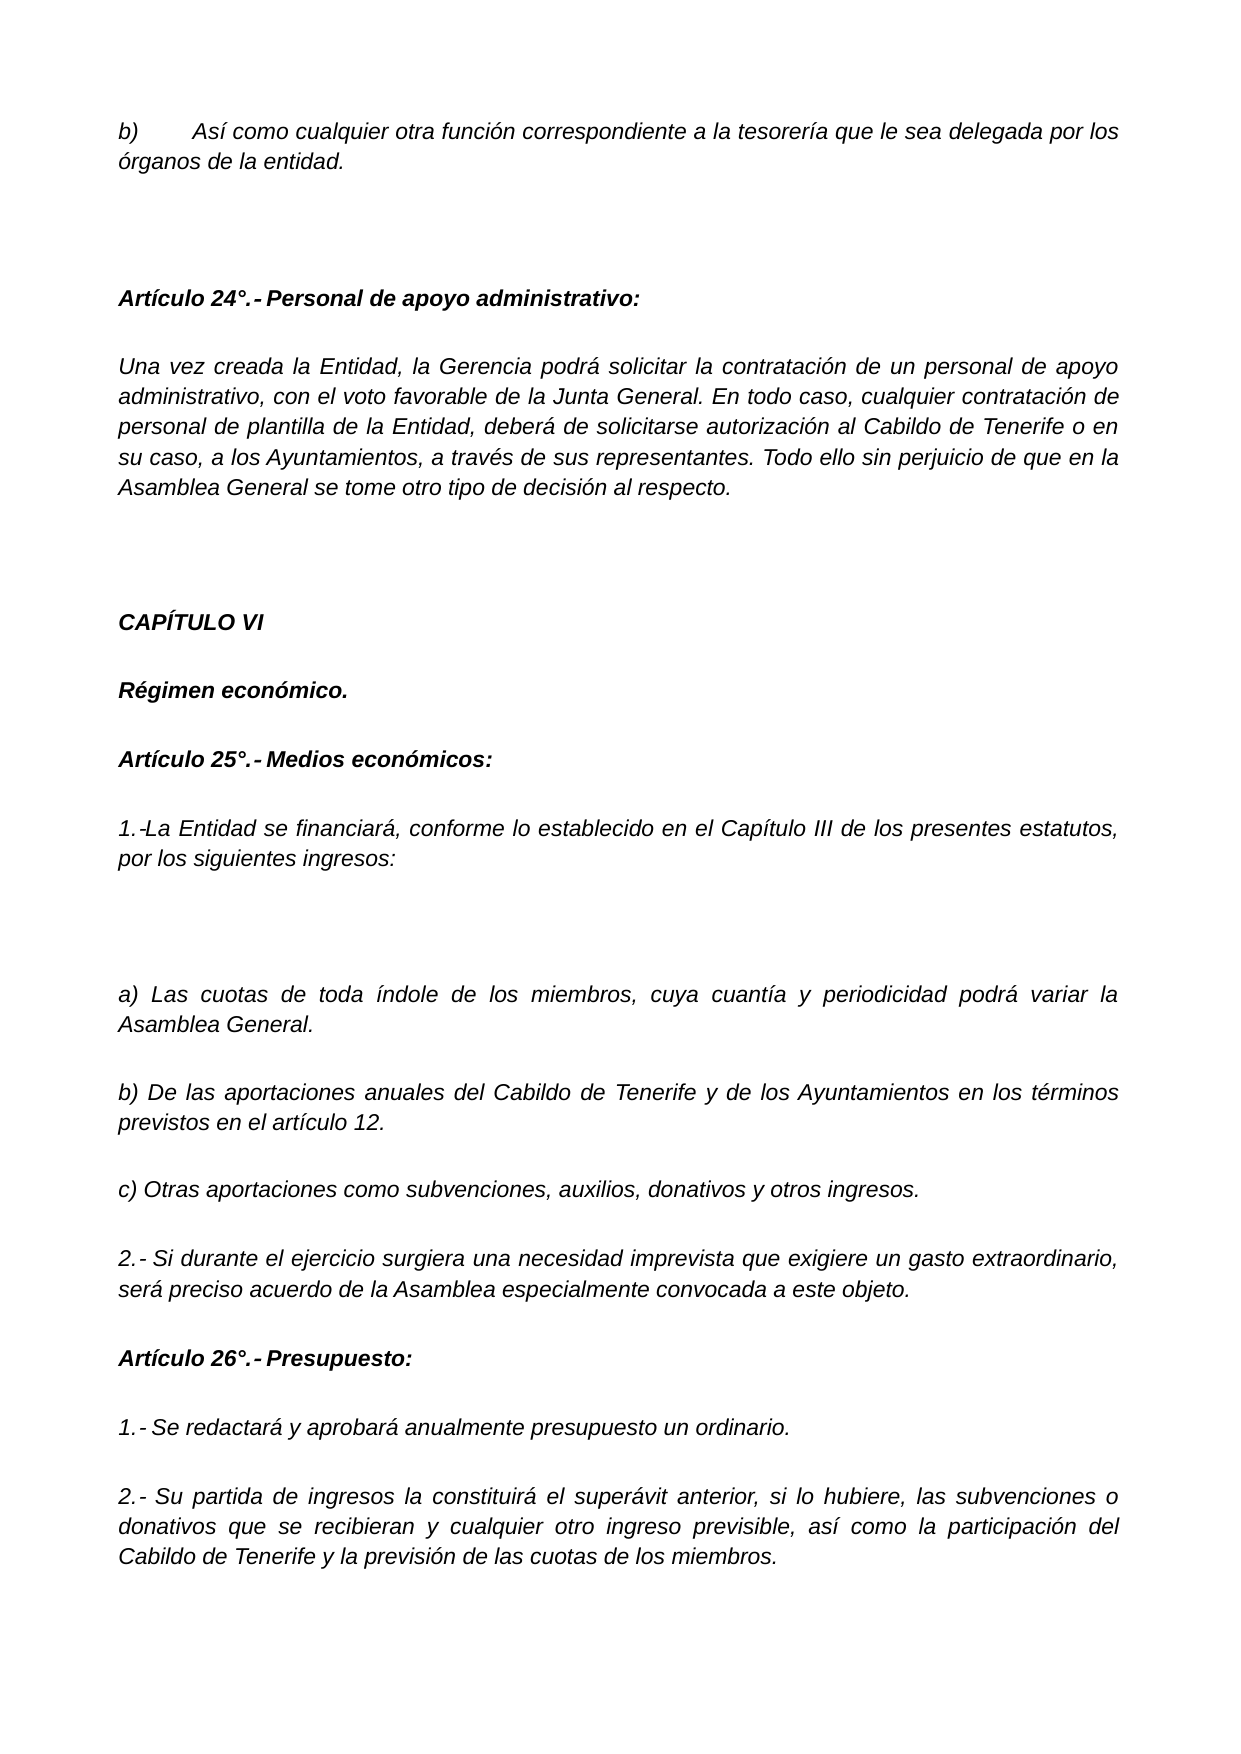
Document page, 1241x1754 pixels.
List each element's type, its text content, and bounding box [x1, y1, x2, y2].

text a) Las cuotas de toda índole de los miembros, cuya cuantía y periodicidad podrá variar la Asamblea General. [118, 981, 1122, 1037]
text b) Así como cualquier otra función correspondiente a la tesorería que le sea delegada por los órganos de la entidad. [118, 118, 1122, 175]
text CAPÍTULO VI [118, 609, 1122, 636]
text 1.‐La Entidad se financiará, conforme lo establecido en el Capítulo III de los presentes estatutos, por los siguientes ingresos: [118, 814, 1122, 872]
text 2.‐ Su partida de ingresos la constituirá el superávit anterior, si lo hubiere, las subvenciones o donativos que se recibieran y cualquier otro ingreso previsible, así como la participación del Cabildo de Tenerife y la previsión de las cuotas de los miembros. [118, 1482, 1122, 1570]
text Artículo 26°.‐ Presupuesto: [118, 1343, 1122, 1371]
text 1.‐ Se redactará y aprobará anualmente presupuesto un ordinario. [118, 1412, 1122, 1440]
text Artículo 24°.‐ Personal de apoyo administrativo: [118, 284, 1122, 311]
text c) Otras aportaciones como subvenciones, auxilios, donativos y otros ingresos. [118, 1176, 1122, 1203]
text Artículo 25°.‐ Medios económicos: [118, 744, 1122, 772]
text b) De las aportaciones anuales del Cabildo de Tenerife y de los Ayuntamientos en los términos previstos en el artículo 12. [118, 1078, 1122, 1135]
text 2.‐ Si durante el ejercicio surgiera una necesidad imprevista que exigiere un gasto extraordinario, será preciso acuerdo de la Asamblea especialmente convocada a este objeto. [118, 1244, 1122, 1302]
text Régimen económico. [118, 677, 1122, 703]
text Una vez creada la Entidad, la Gerencia podrá solicitar la contratación de un personal de apoyo administrativo, con el voto favorable de la Junta General. En todo caso, cualquier contratación de personal de plantilla de la Entidad, deberá de solicitarse autorización al Cabildo de Tenerife o en su caso, a los Ayuntamientos, a través de sus representantes. Todo ello sin perjuicio de que en la Asamblea General se tome otro tipo de decisión al respecto. [118, 353, 1122, 500]
